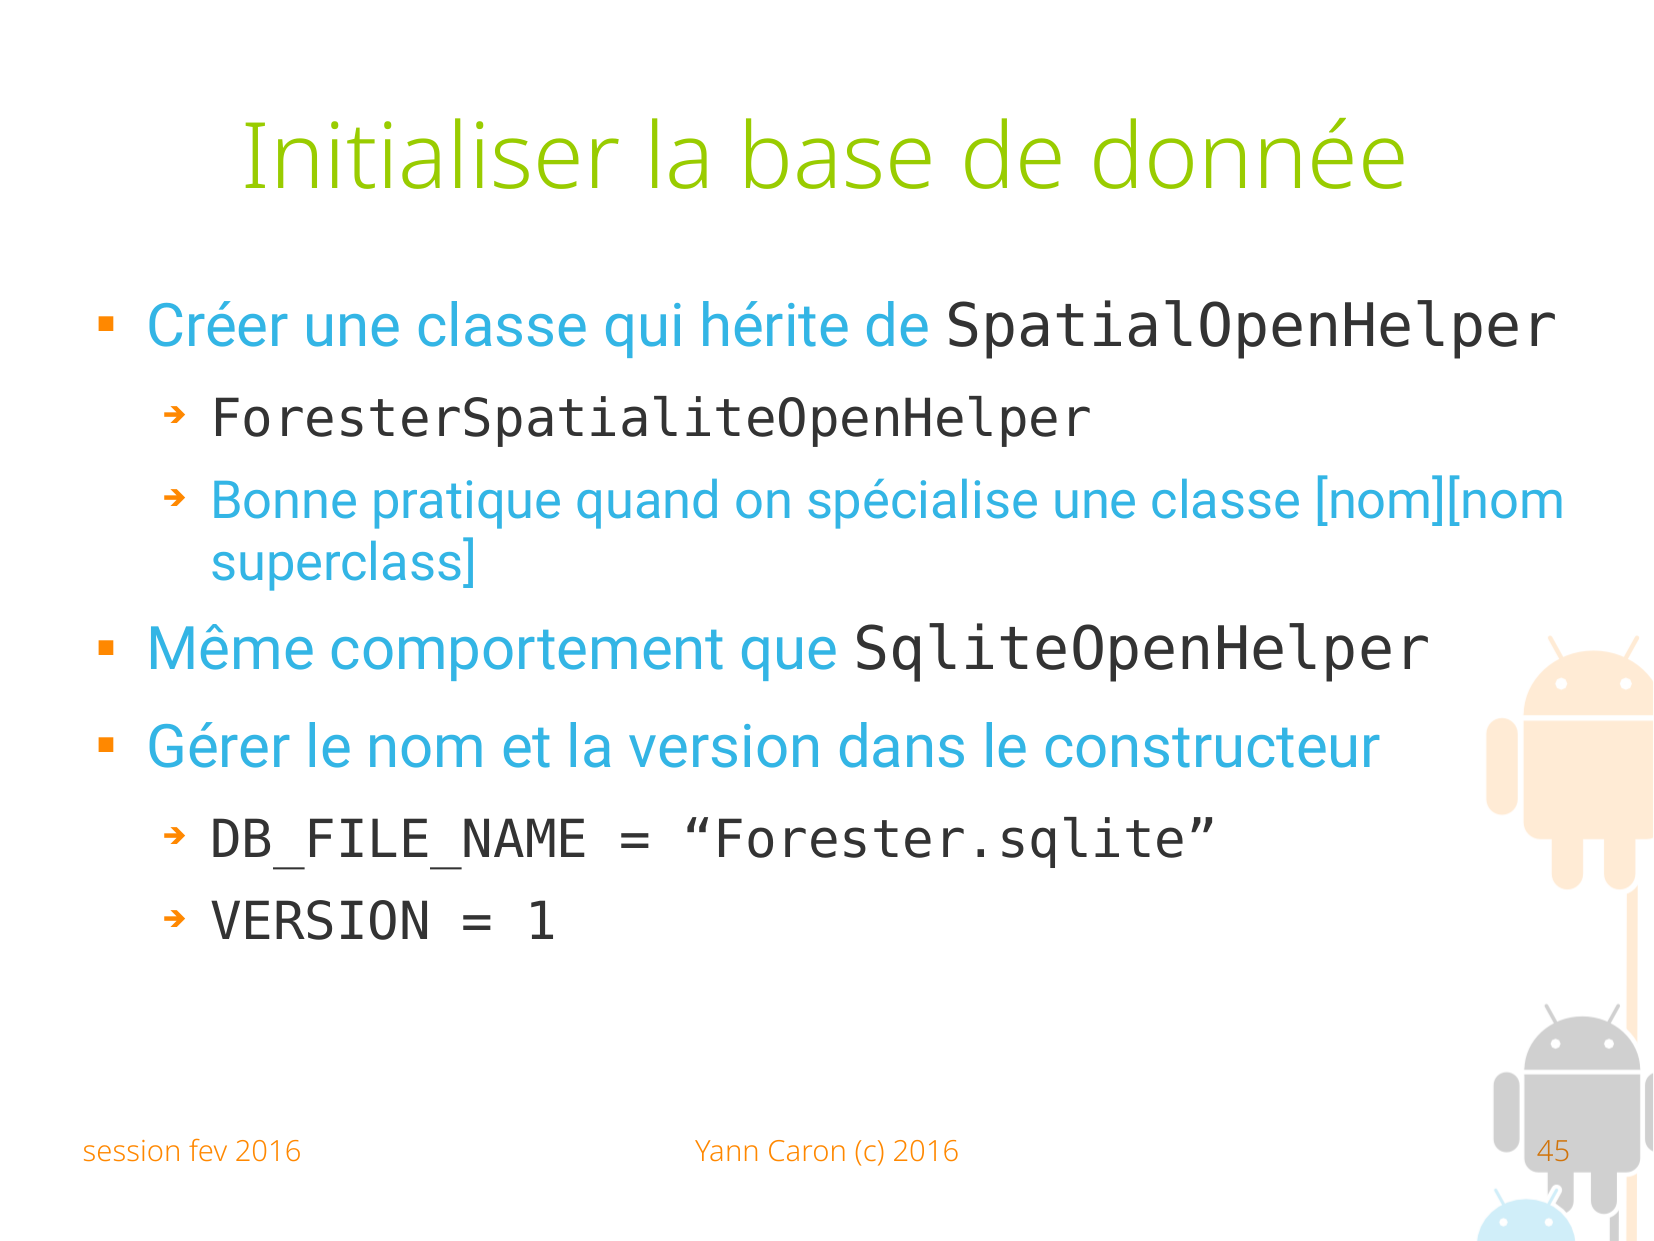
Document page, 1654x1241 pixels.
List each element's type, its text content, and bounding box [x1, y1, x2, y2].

title Initialiser la base de donnée [82, 49, 1571, 257]
list Créer une classe qui hérite de SpatialOpenHelper ForesterSpatialiteOpenHelper Bonne pratique quand on spécialise une classe [nom][nom superclass] Même comportement que SqliteOpenHelper Gérer le nom et la version dans le constructeur DB_FILE_NAME = “Forester.sqlite” VERSION = 1 [82, 290, 1571, 1010]
picture [240, 423, 1654, 1241]
